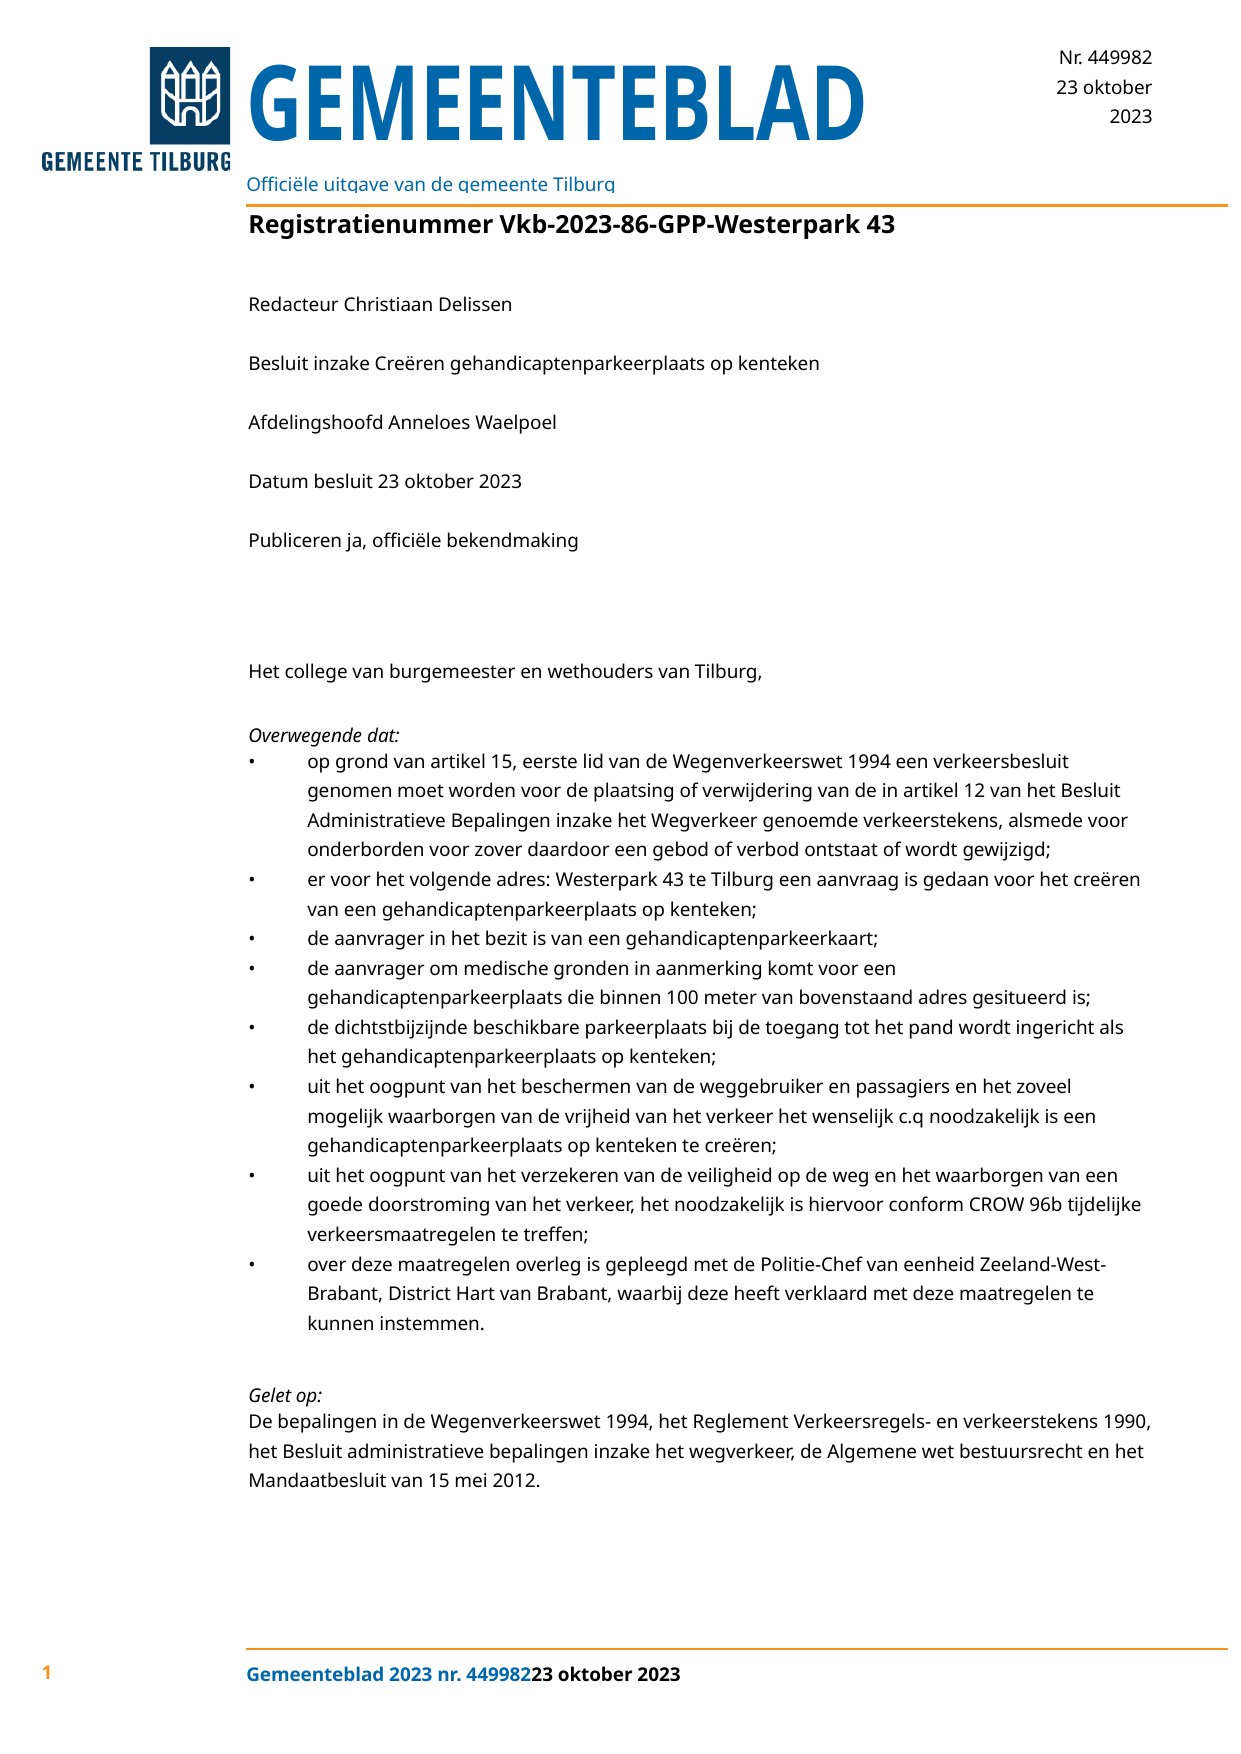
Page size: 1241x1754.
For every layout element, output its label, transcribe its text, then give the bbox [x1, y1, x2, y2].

text Gelet op: [248, 1383, 1152, 1408]
list de dichtstbijzijnde beschikbare parkeerplaats bij de toegang tot het pand wordt ingericht als het gehandicaptenparkeerplaats op kenteken; [248, 1014, 1152, 1069]
text Publiceren ja, officiële bekendmaking [248, 528, 1152, 553]
text Overwegende dat: [248, 722, 1152, 748]
list uit het oogpunt van het verzekeren van de veiligheid op de weg en het waarborgen van een goede doorstroming van het verkeer, het noodzakelijk is hiervoor conform CROW 96b tijdelijke verkeersmaatregelen te treffen; [248, 1162, 1152, 1247]
text Besluit inzake Creëren gehandicaptenparkeerplaats op kenteken [248, 350, 1152, 376]
text Datum besluit 23 oktober 2023 [248, 468, 1152, 494]
list uit het oogpunt van het beschermen van de weggebruiker en passagiers en het zoveel mogelijk waarborgen van de vrijheid van het verkeer het wenselijk c.q noodzakelijk is een gehandicaptenparkeerplaats op kenteken te creëren; [248, 1073, 1152, 1158]
text Redacteur Christiaan Delissen [248, 291, 1152, 317]
list er voor het volgende adres: Westerpark 43 te Tilburg een aanvraag is gedaan voor het creëren van een gehandicaptenparkeerplaats op kenteken; [248, 866, 1152, 921]
list de aanvrager in het bezit is van een gehandicaptenparkeerkaart; [248, 925, 1152, 951]
text Registratienummer Vkb-2023-86-GPP-Westerpark 43 [248, 207, 1152, 241]
text De bepalingen in de Wegenverkeerswet 1994, het Reglement Verkeersregels- en verkeerstekens 1990, het Besluit administratieve bepalingen inzake het wegverkeer, de Algemene wet bestuursrecht en het Mandaatbesluit van 15 mei 2012. [248, 1408, 1152, 1493]
text Afdelingshoofd Anneloes Waelpoel [248, 409, 1152, 435]
picture [41, 47, 231, 172]
list op grond van artikel 15, eerste lid van de Wegenverkeerswet 1994 een verkeersbesluit genomen moet worden voor de plaatsing of verwijdering van de in artikel 12 van het Besluit Administratieve Bepalingen inzake het Wegverkeer genoemde verkeerstekens, alsmede voor onderborden voor zover daardoor een gebod of verbod ontstaat of wordt gewijzigd; [248, 748, 1152, 862]
list over deze maatregelen overleg is gepleegd met de Politie-Chef van eenheid Zeeland-West-Brabant, District Hart van Brabant, waarbij deze heeft verklaard met deze maatregelen te kunnen instemmen. [248, 1251, 1152, 1336]
text Het college van burgemeester en wethouders van Tilburg, [248, 658, 1152, 684]
list de aanvrager om medische gronden in aanmerking komt voor een gehandicaptenparkeerplaats die binnen 100 meter van bovenstaand adres gesitueerd is; [248, 955, 1152, 1010]
